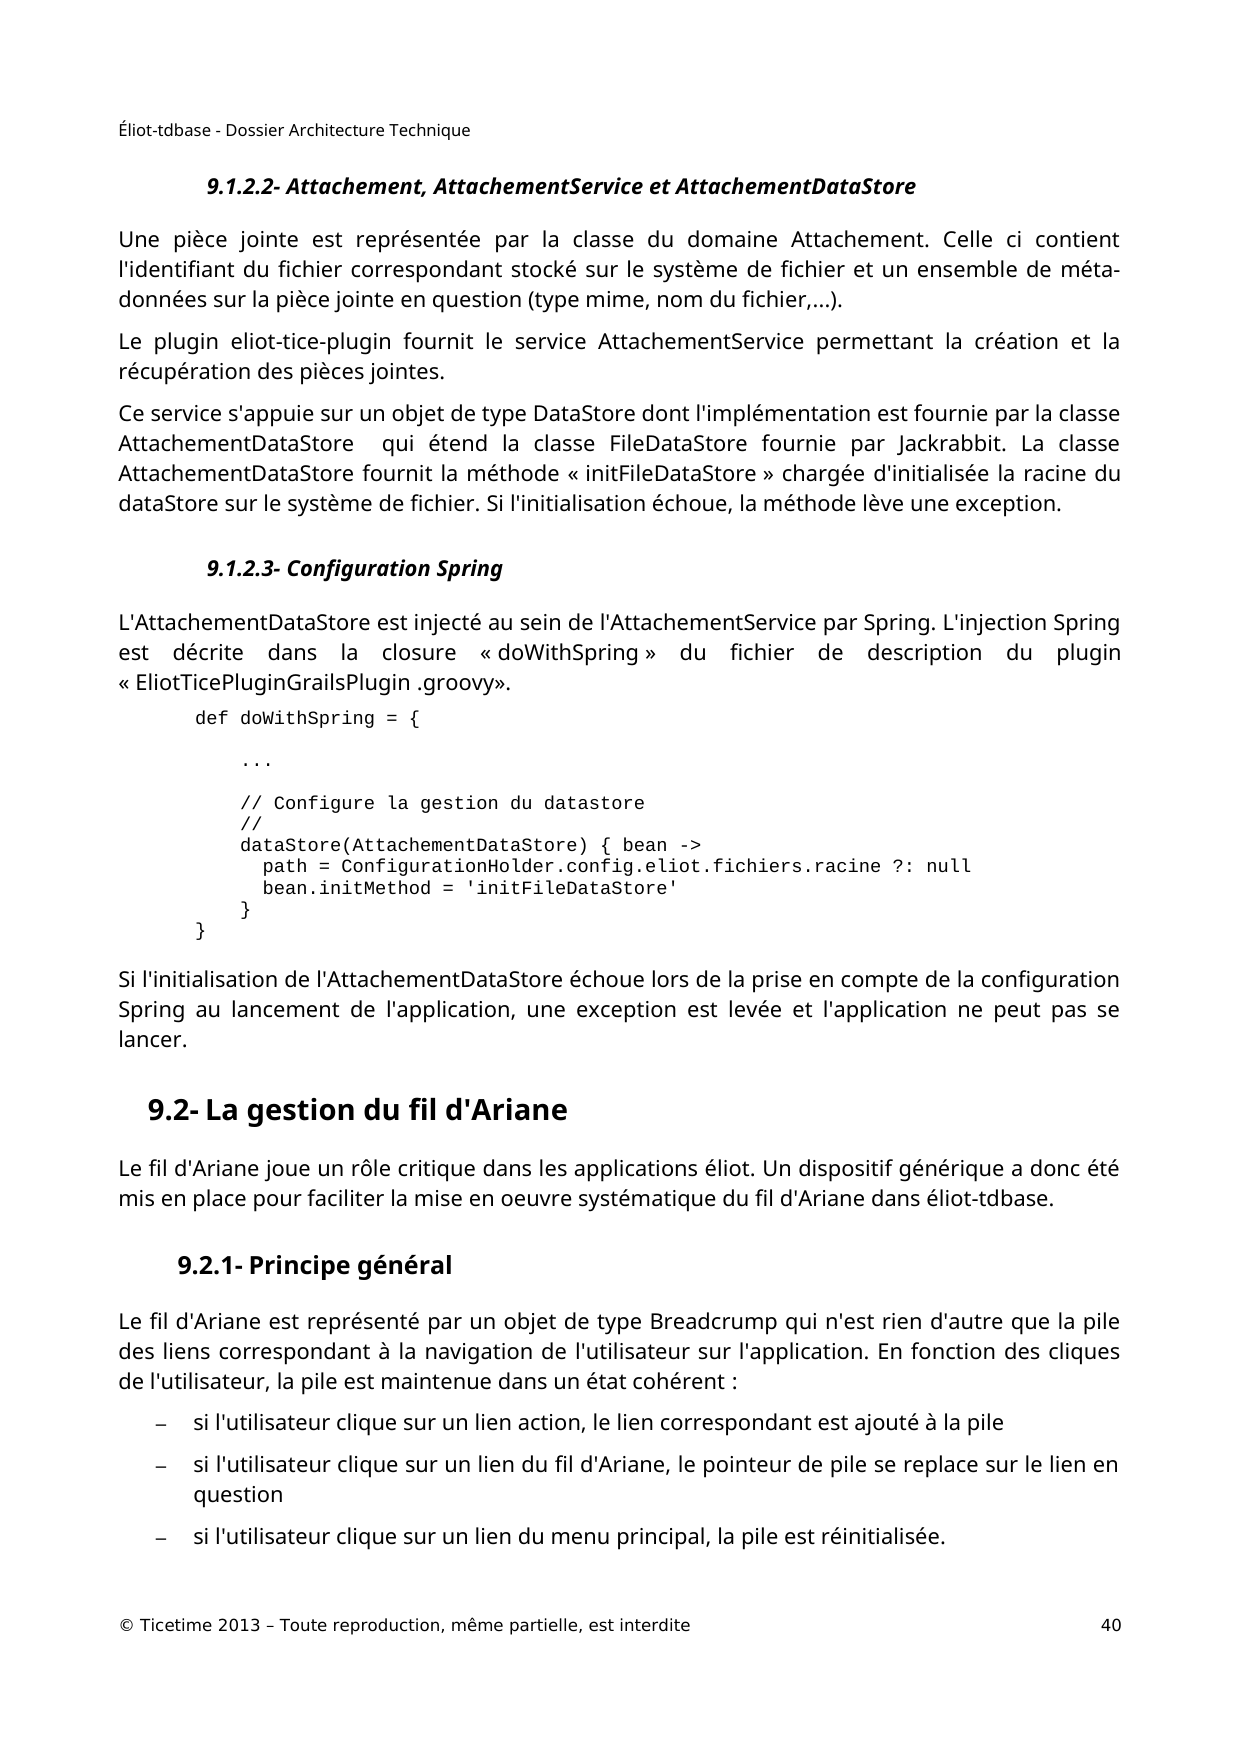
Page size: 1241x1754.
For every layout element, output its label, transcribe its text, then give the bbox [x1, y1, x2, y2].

subtitle Configuration Spring [118, 553, 1122, 583]
text Ce service s'appuie sur un objet de type DataStore dont l'implémentation est fournie par la classe AttachementDataStore qui étend la classe FileDataStore fournie par Jackrabbit. La classe AttachementDataStore fournit la méthode « initFileDataStore » chargée d'initialisée la racine du dataStore sur le système de fichier. Si l'initialisation échoue, la méthode lève une exception. [118, 398, 1122, 518]
text Le fil d'Ariane est représenté par un objet de type Breadcrump qui n'est rien d'autre que la pile des liens correspondant à la navigation de l'utilisateur sur l'application. En fonction des cliques de l'utilisateur, la pile est maintenue dans un état cohérent : [118, 1306, 1122, 1396]
text // [195, 815, 1122, 836]
text } [195, 900, 1122, 921]
text // Configure la gestion du datastore [195, 794, 1122, 815]
text dataStore(AttachementDataStore) { bean -> [195, 836, 1122, 857]
subtitle La gestion du fil d'Ariane [118, 1089, 1122, 1129]
list si l'utilisateur clique sur un lien action, le lien correspondant est ajouté à la pile [156, 1407, 1122, 1437]
text Le fil d'Ariane joue un rôle critique dans les applications éliot. Un dispositif générique a donc été mis en place pour faciliter la mise en oeuvre systématique du fil d'Ariane dans éliot-tdbase. [118, 1152, 1122, 1212]
text Si l'initialisation de l'AttachementDataStore échoue lors de la prise en compte de la configuration Spring au lancement de l'application, une exception est levée et l'application ne peut pas se lancer. [118, 964, 1122, 1054]
list si l'utilisateur clique sur un lien du menu principal, la pile est réinitialisée. [156, 1521, 1122, 1551]
text def doWithSpring = { [195, 709, 1122, 730]
list si l'utilisateur clique sur un lien du fil d'Ariane, le pointeur de pile se replace sur le lien en question [156, 1449, 1122, 1509]
text L'AttachementDataStore est injecté au sein de l'AttachementService par Spring. L'injection Spring est décrite dans la closure « doWithSpring » du fichier de description du plugin « EliotTicePluginGrailsPlugin .groovy». [118, 607, 1122, 697]
text } [195, 921, 1122, 942]
text bean.initMethod = 'initFileDataStore' [195, 879, 1122, 900]
text Une pièce jointe est représentée par la classe du domaine Attachement. Celle ci contient l'identifiant du fichier correspondant stocké sur le système de fichier et un ensemble de méta-données sur la pièce jointe en question (type mime, nom du fichier,...). [118, 224, 1122, 314]
subtitle Principe général [118, 1248, 1122, 1282]
subtitle Attachement, AttachementService et AttachementDataStore [118, 171, 1122, 201]
text path = ConfigurationHolder.config.eliot.fichiers.racine ?: null [195, 857, 1122, 879]
text Le plugin eliot-tice-plugin fournit le service AttachementService permettant la création et la récupération des pièces jointes. [118, 326, 1122, 386]
text ... [195, 751, 1122, 772]
